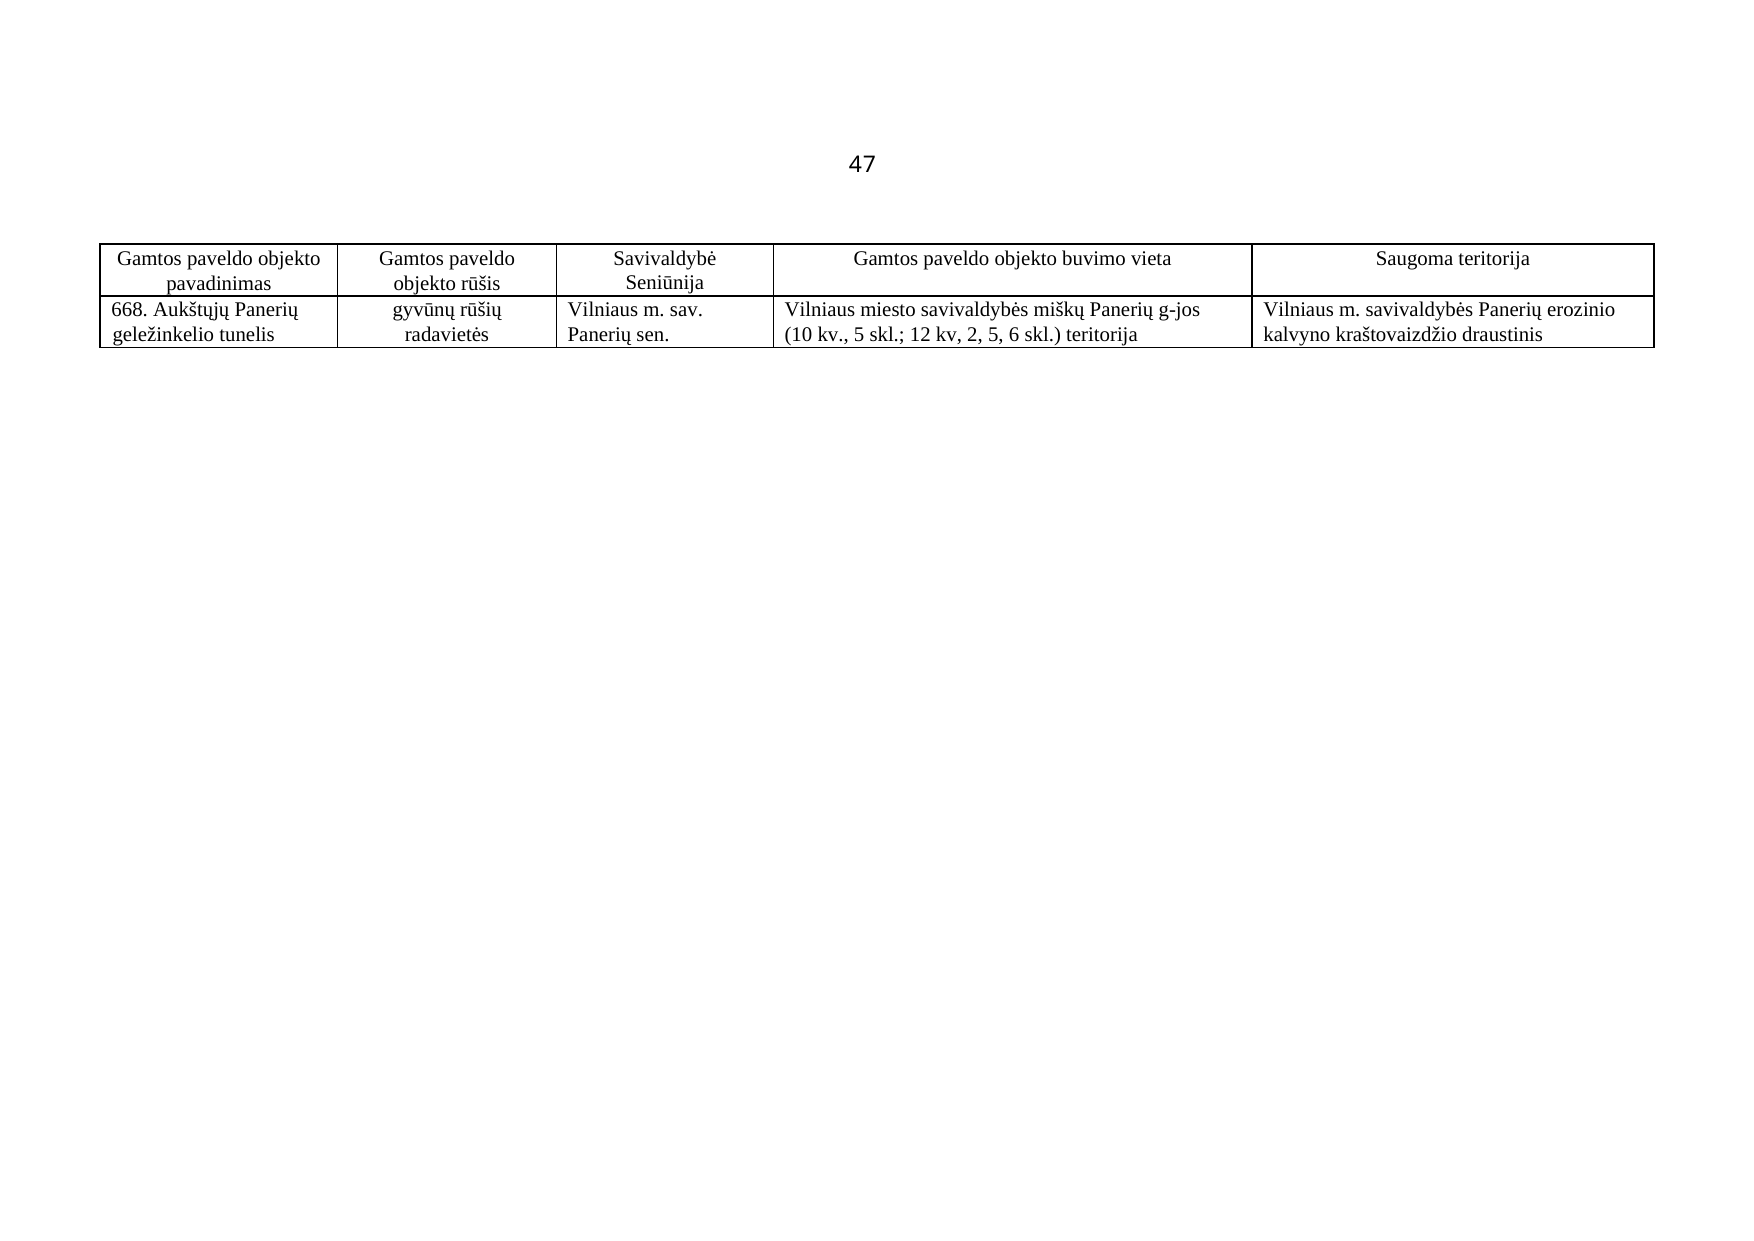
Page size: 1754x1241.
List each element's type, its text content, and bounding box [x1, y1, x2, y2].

table_cell Vilniaus miesto savivaldybės miškų Panerių g-jos (10 kv., 5 skl.; 12 kv, 2, 5, 6 skl.) teritorija [774, 297, 1251, 346]
table_header Saugoma teritorija [1253, 245, 1653, 295]
table_cell gyvūnų rūšių radavietės [338, 297, 556, 346]
table_header Gamtos paveldo objekto pavadinimas [101, 245, 337, 295]
table_header Savivaldybė Seniūnija [557, 245, 773, 295]
table_cell Vilniaus m. sav. Panerių sen. [557, 297, 773, 346]
table_header Gamtos paveldo objekto rūšis [338, 245, 556, 295]
table_cell 668. Aukštųjų Panerių geležinkelio tunelis [101, 297, 337, 346]
table_cell Vilniaus m. savivaldybės Panerių erozinio kalvyno kraštovaizdžio draustinis [1253, 297, 1653, 346]
table_header Gamtos paveldo objekto buvimo vieta [774, 245, 1251, 295]
